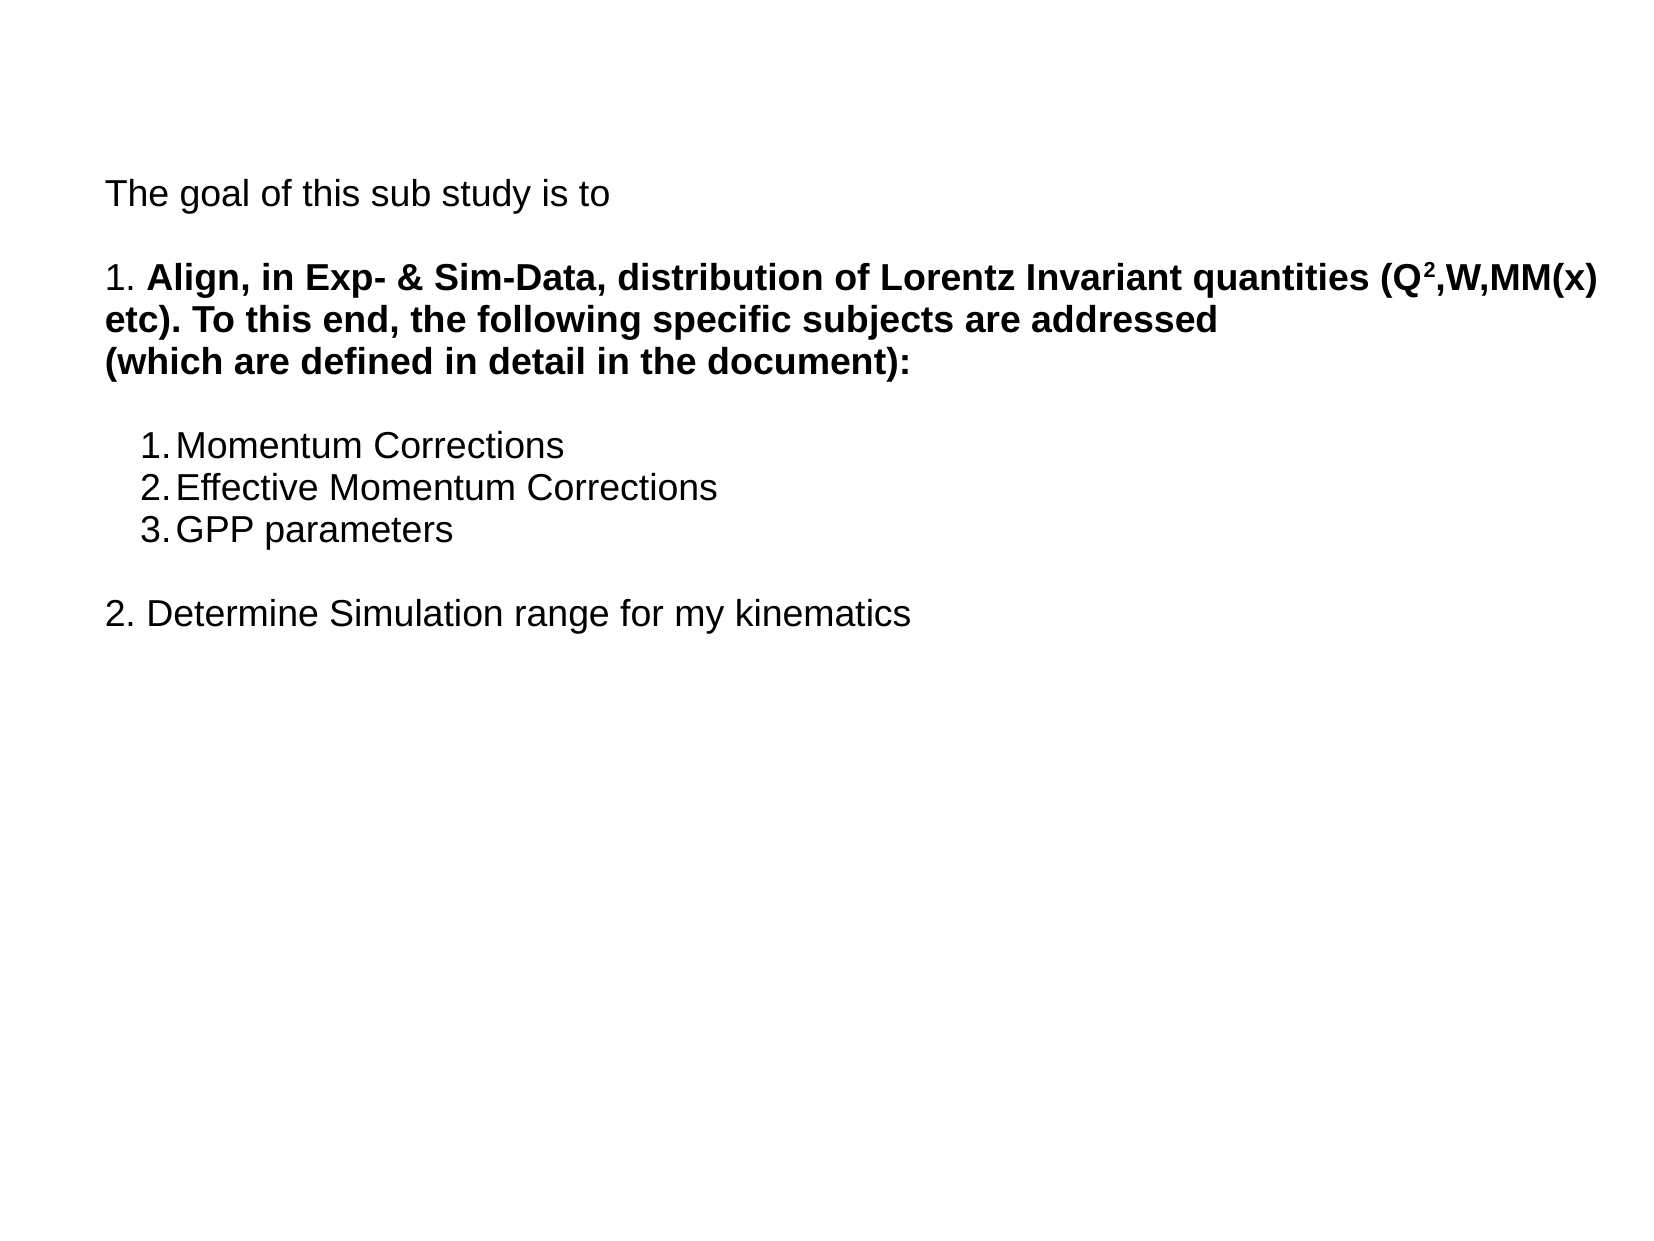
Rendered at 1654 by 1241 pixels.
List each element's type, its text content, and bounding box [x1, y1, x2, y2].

text_box The goal of this sub study is to 1. Align, in Exp- & Sim-Data, distribution of Lorentz Invariant quantities (Q2,W,MM(x) etc). To this end, the following specific subjects are addressed (which are defined in detail in the document): Momentum Corrections Effective Momentum Corrections GPP parameters 2. Determine Simulation range for my kinematics [90, 165, 1621, 903]
